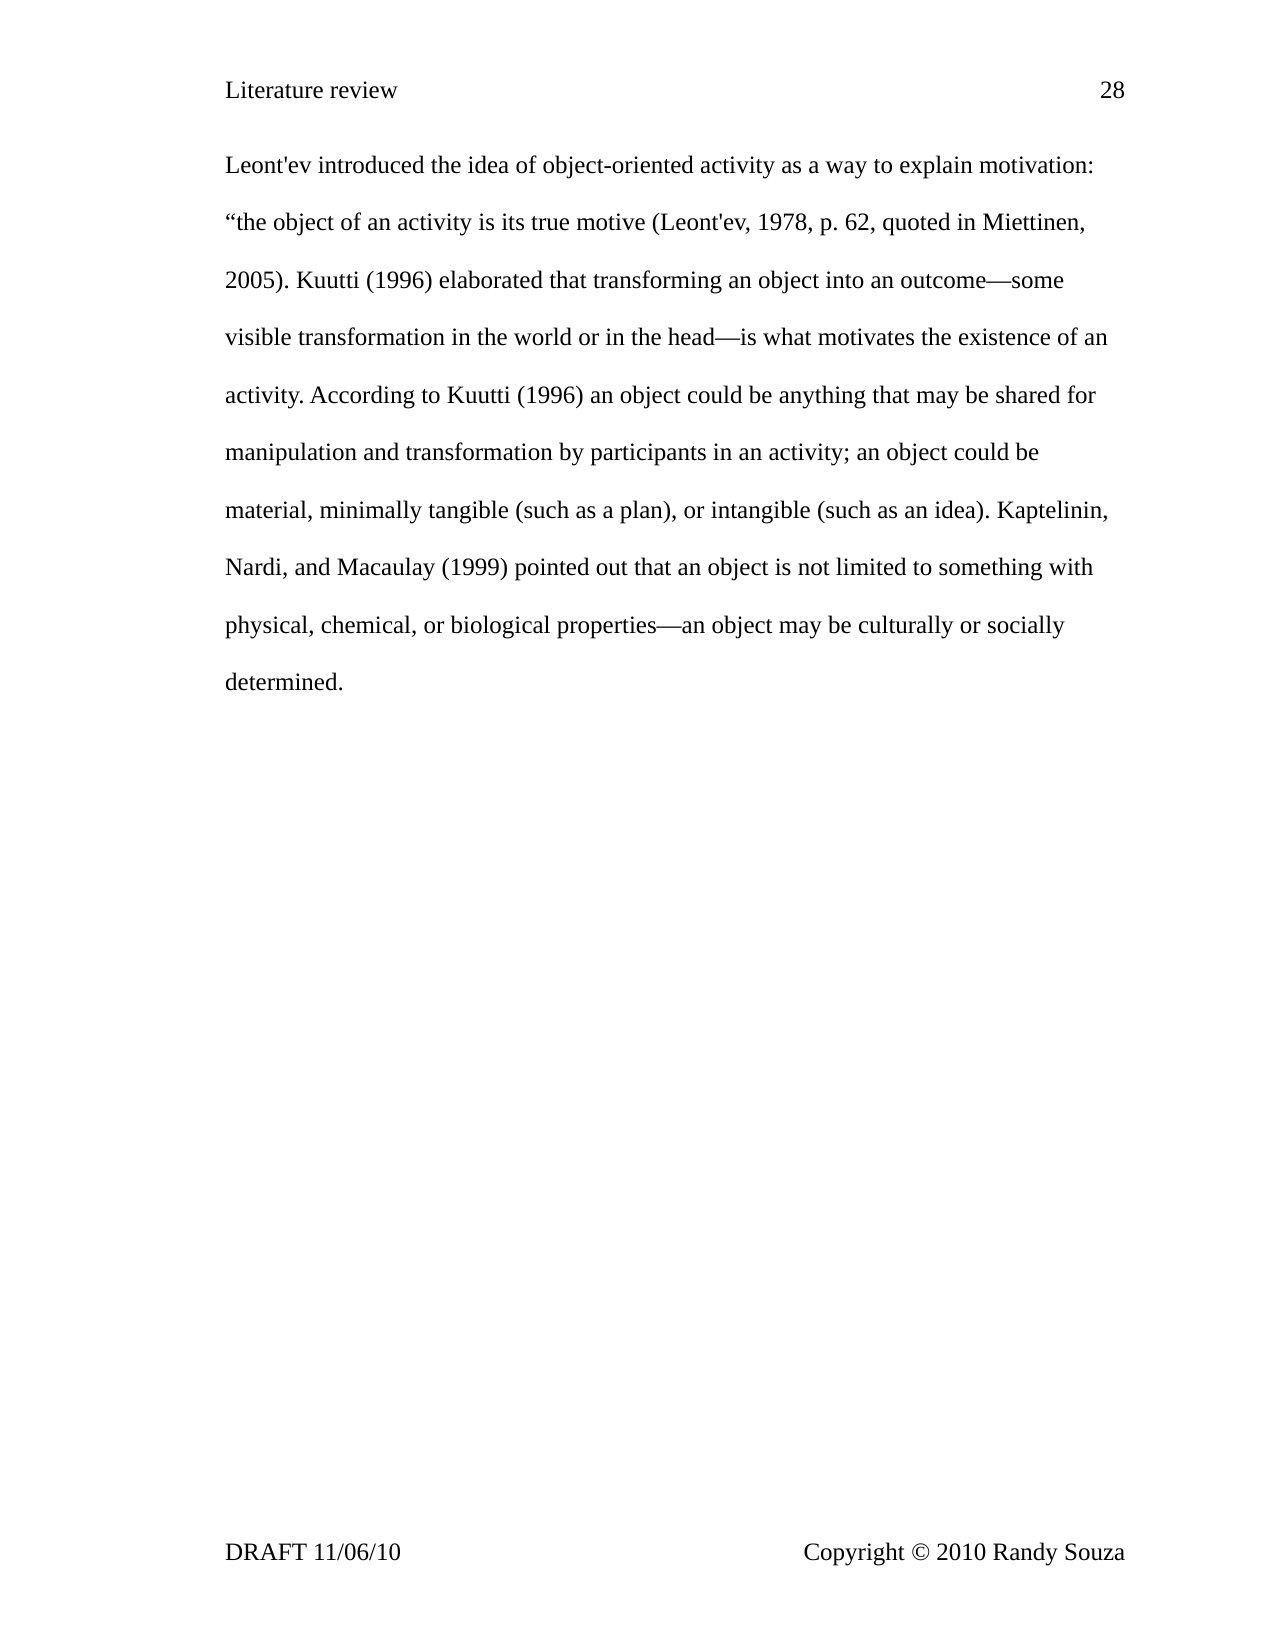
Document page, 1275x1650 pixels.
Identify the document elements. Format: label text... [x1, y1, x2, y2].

text Leont'ev introduced the idea of object-oriented activity as a way to explain motivation: “the object of an activity is its true motive (Leont'ev, 1978, p. 62, quoted in Miettinen, 2005). Kuutti (1996) elaborated that transforming an object into an outcome—some visible transformation in the world or in the head—is what motivates the existence of an activity. According to Kuutti (1996) an object could be anything that may be shared for manipulation and transformation by participants in an activity; an object could be material, minimally tangible (such as a plan), or intangible (such as an idea). Kaptelinin, Nardi, and Macaulay (1999) pointed out that an object is not limited to something with physical, chemical, or biological properties—an object may be culturally or socially determined. [225, 150, 1125, 696]
